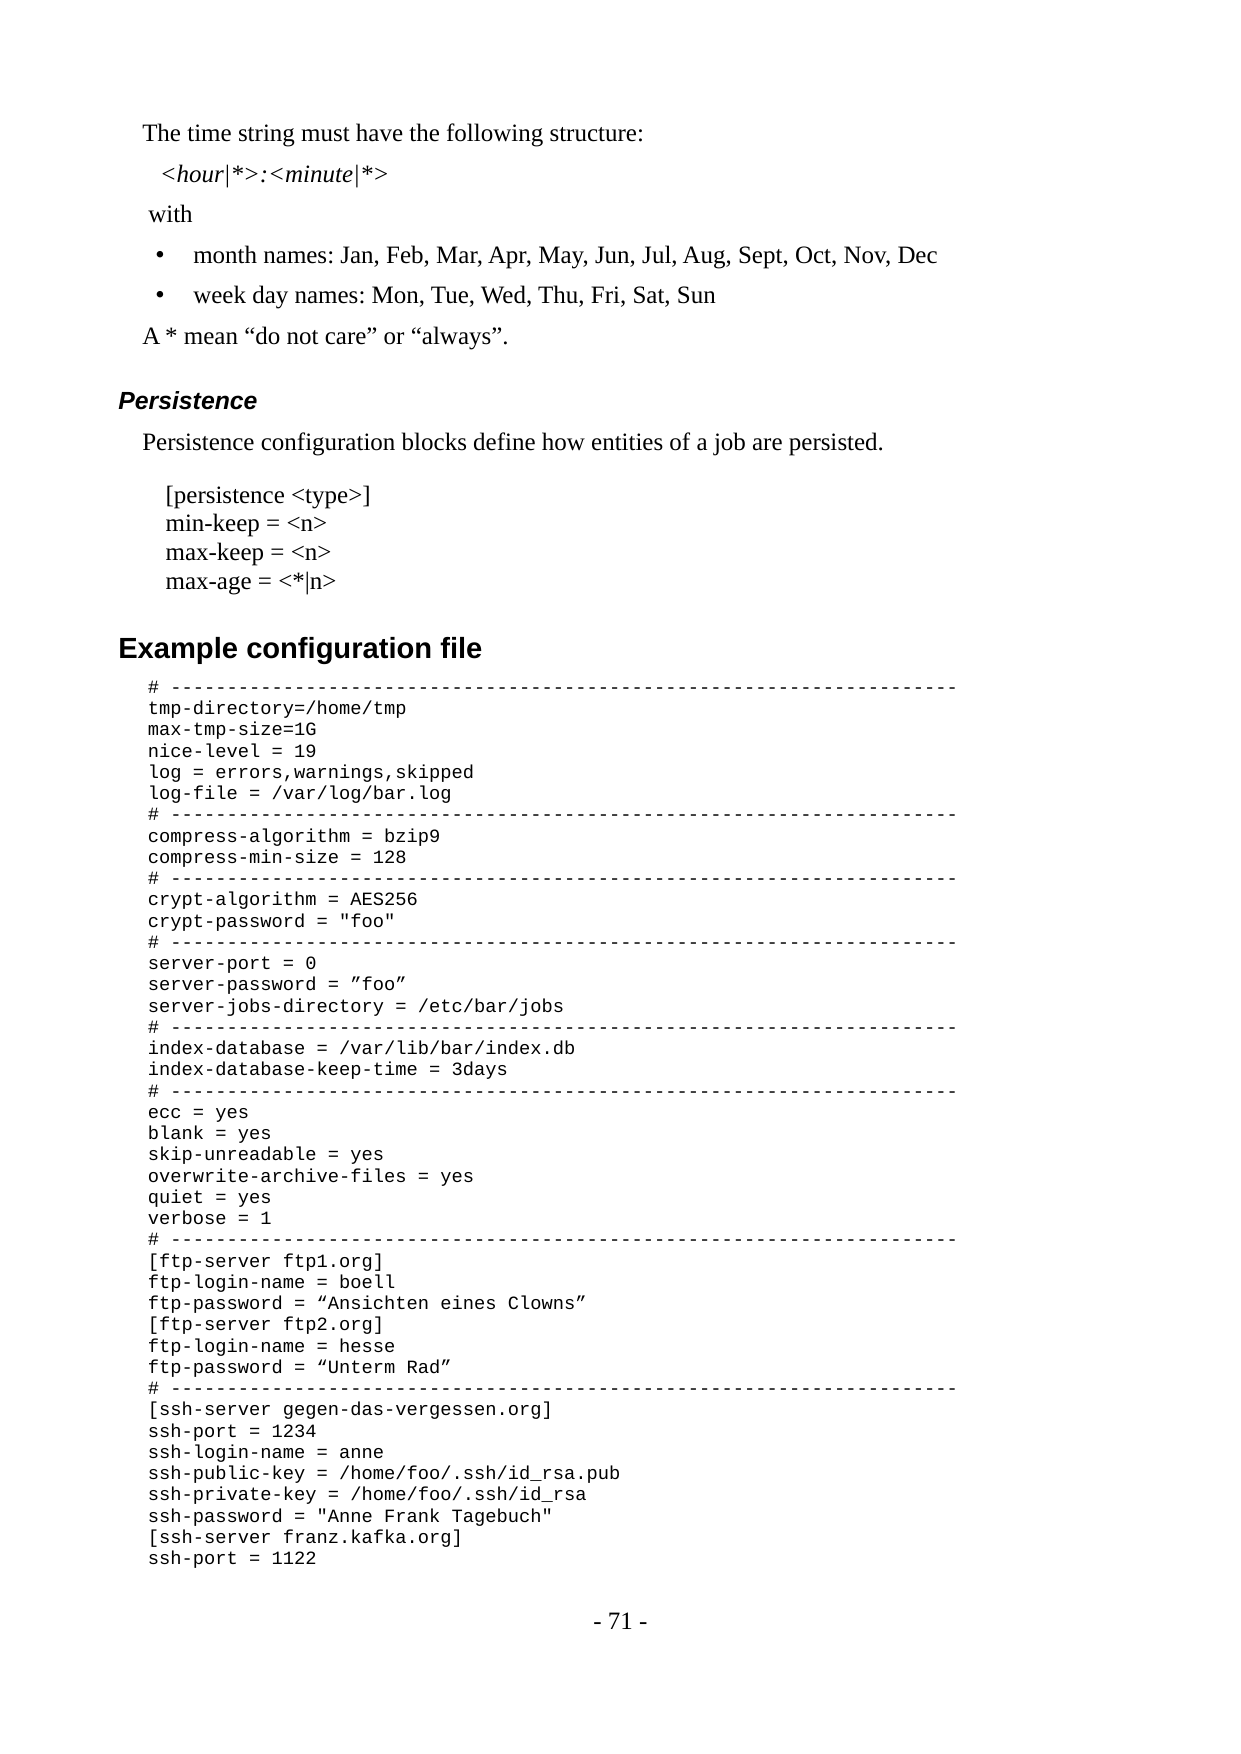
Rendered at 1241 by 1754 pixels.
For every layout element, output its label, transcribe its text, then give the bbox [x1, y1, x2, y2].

list month names: Jan, Feb, Mar, Apr, May, Jun, Jul, Aug, Sept, Oct, Nov, Dec [156, 240, 1122, 269]
subtitle Example configuration file [118, 632, 1122, 665]
text # ---------------------------------------------------------------------- [148, 1081, 1122, 1103]
text ssh-public-key = /home/foo/.ssh/id_rsa.pub [148, 1464, 1122, 1485]
text server-password = ”foo” [148, 975, 1122, 996]
text ftp-login-name = hesse [148, 1336, 1122, 1358]
text nice-level = 19 [148, 741, 1122, 763]
text crypt-algorithm = AES256 [148, 890, 1122, 911]
text ssh-port = 1234 [148, 1421, 1122, 1443]
text ftp-login-name = boell [148, 1273, 1122, 1294]
text [ftp-server ftp2.org] [148, 1315, 1122, 1336]
text # ---------------------------------------------------------------------- [148, 805, 1122, 826]
text <hour|*>:<minute|*> [159, 159, 1122, 187]
text server-port = 0 [148, 954, 1122, 975]
text # ---------------------------------------------------------------------- [148, 1230, 1122, 1251]
text [ssh-server franz.kafka.org] [148, 1528, 1122, 1549]
text max-keep = <n> [165, 537, 1122, 566]
text blank = yes [148, 1124, 1122, 1145]
list week day names: Mon, Tue, Wed, Thu, Fri, Sat, Sun [156, 280, 1122, 309]
text overwrite-archive-files = yes [148, 1166, 1122, 1188]
text max-tmp-size=1G [148, 720, 1122, 741]
text crypt-password = "foo" [148, 911, 1122, 933]
subtitle Persistence [118, 386, 1122, 415]
text # ---------------------------------------------------------------------- [148, 1018, 1122, 1039]
text ecc = yes [148, 1103, 1122, 1124]
text min-keep = <n> [165, 508, 1122, 537]
text # ---------------------------------------------------------------------- [148, 1379, 1122, 1400]
text skip-unreadable = yes [148, 1145, 1122, 1166]
text # ---------------------------------------------------------------------- [148, 869, 1122, 890]
text with [148, 199, 1122, 228]
text [persistence <type>] [165, 480, 1122, 508]
text verbose = 1 [148, 1209, 1122, 1230]
text [ftp-server ftp1.org] [148, 1251, 1122, 1273]
text compress-algorithm = bzip9 [148, 826, 1122, 848]
text Persistence configuration blocks define how entities of a job are persisted. [118, 427, 1122, 456]
text log-file = /var/log/bar.log [148, 784, 1122, 805]
text [ssh-server gegen-das-vergessen.org] [148, 1400, 1122, 1421]
text ftp-password = “Ansichten eines Clowns” [148, 1294, 1122, 1315]
text ssh-private-key = /home/foo/.ssh/id_rsa [148, 1485, 1122, 1506]
text ftp-password = “Unterm Rad” [148, 1358, 1122, 1379]
text # ---------------------------------------------------------------------- [148, 933, 1122, 954]
text max-age = <*|n> [165, 566, 1122, 595]
text index-database = /var/lib/bar/index.db [148, 1039, 1122, 1060]
text tmp-directory=/home/tmp [148, 699, 1122, 720]
text ssh-password = "Anne Frank Tagebuch" [148, 1506, 1122, 1528]
text A * mean “do not care” or “always”. [118, 321, 1122, 350]
text The time string must have the following structure: [118, 118, 1122, 147]
text server-jobs-directory = /etc/bar/jobs [148, 996, 1122, 1018]
text quiet = yes [148, 1188, 1122, 1209]
text compress-min-size = 128 [148, 848, 1122, 869]
text ssh-login-name = anne [148, 1443, 1122, 1464]
text # ---------------------------------------------------------------------- [148, 678, 1122, 699]
text index-database-keep-time = 3days [148, 1060, 1122, 1081]
text log = errors,warnings,skipped [148, 763, 1122, 784]
text ssh-port = 1122 [148, 1549, 1122, 1570]
